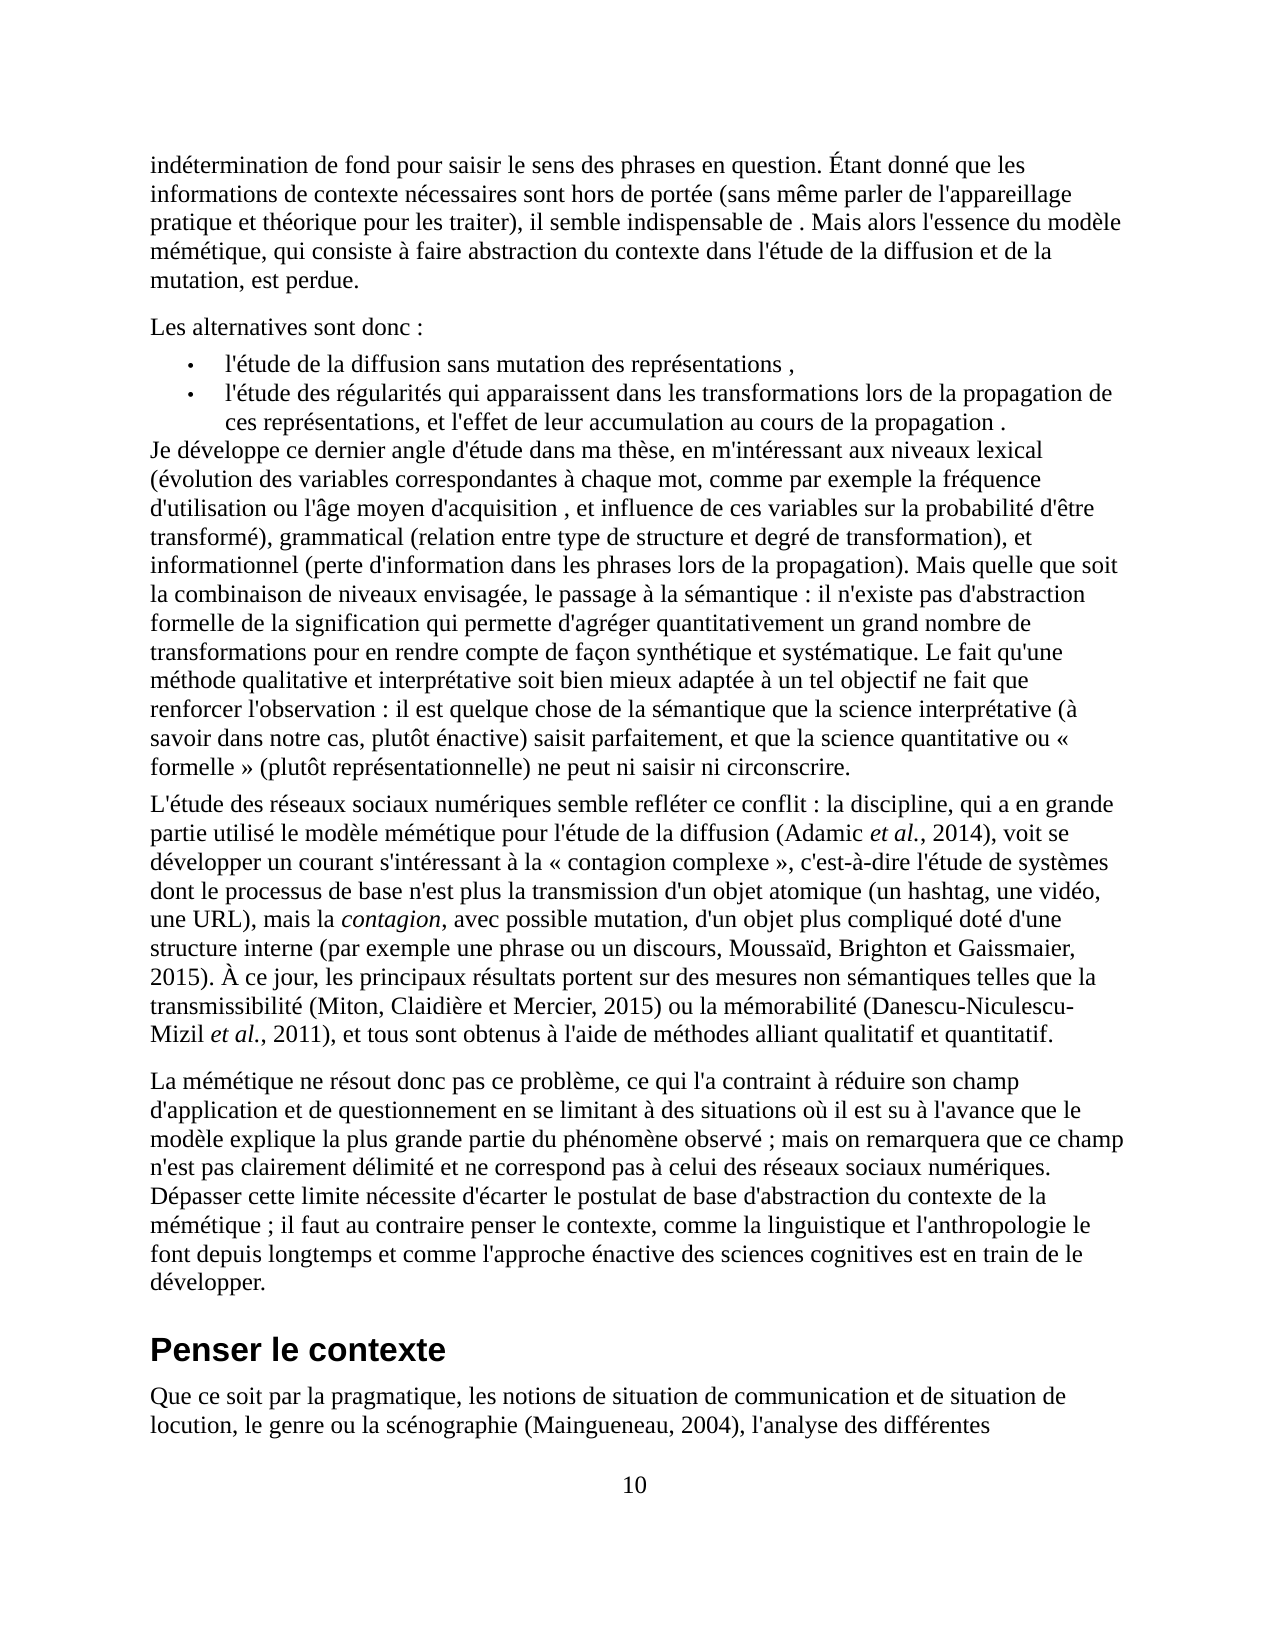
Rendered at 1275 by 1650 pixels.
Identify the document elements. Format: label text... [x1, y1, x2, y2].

text indétermination de fond pour saisir le sens des phrases en question. Étant donné que les informations de contexte nécessaires sont hors de portée (sans même parler de l'appareillage pratique et théorique pour les traiter), il semble indispensable de . Mais alors l'essence du modèle mémétique, qui consiste à faire abstraction du contexte dans l'étude de la diffusion et de la mutation, est perdue. [150, 150, 1125, 294]
list l'étude des régularités qui apparaissent dans les transformations lors de la propagation de ces représentations, et l'effet de leur accumulation au cours de la propagation . [187, 378, 1125, 436]
subtitle Penser le contexte [150, 1330, 1125, 1369]
text Les alternatives sont donc : [150, 312, 1125, 340]
text L'étude des réseaux sociaux numériques semble refléter ce conflit : la discipline, qui a en grande partie utilisé le modèle mémétique pour l'étude de la diffusion (Adamic et al., 2014), voit se développer un courant s'intéressant à la « contagion complexe », c'est-à-dire l'étude de systèmes dont le processus de base n'est plus la transmission d'un objet atomique (un hashtag, une vidéo, une URL), mais la contagion, avec possible mutation, d'un objet plus compliqué doté d'une structure interne (par exemple une phrase ou un discours, Moussaïd, Brighton et Gaissmaier, 2015). À ce jour, les principaux résultats portent sur des mesures non sémantiques telles que la transmissibilité (Miton, Claidière et Mercier, 2015) ou la mémorabilité (Danescu-Niculescu-Mizil et al., 2011), et tous sont obtenus à l'aide de méthodes alliant qualitatif et quantitatif. [150, 789, 1125, 1048]
text Je développe ce dernier angle d'étude dans ma thèse, en m'intéressant aux niveaux lexical (évolution des variables correspondantes à chaque mot, comme par exemple la fréquence d'utilisation ou l'âge moyen d'acquisition , et influence de ces variables sur la probabilité d'être transformé), grammatical (relation entre type de structure et degré de transformation), et informationnel (perte d'information dans les phrases lors de la propagation). Mais quelle que soit la combinaison de niveaux envisagée, le passage à la sémantique : il n'existe pas d'abstraction formelle de la signification qui permette d'agréger quantitativement un grand nombre de transformations pour en rendre compte de façon synthétique et systématique. Le fait qu'une méthode qualitative et interprétative soit bien mieux adaptée à un tel objectif ne fait que renforcer l'observation : il est quelque chose de la sémantique que la science interprétative (à savoir dans notre cas, plutôt énactive) saisit parfaitement, et que la science quantitative ou « formelle » (plutôt représentationnelle) ne peut ni saisir ni circonscrire. [150, 436, 1125, 781]
list l'étude de la diffusion sans mutation des représentations , [187, 349, 1125, 378]
text Que ce soit par la pragmatique, les notions de situation de communication et de situation de locution, le genre ou la scénographie (Maingueneau, 2004), l'analyse des différentes [150, 1381, 1125, 1439]
text La mémétique ne résout donc pas ce problème, ce qui l'a contraint à réduire son champ d'application et de questionnement en se limitant à des situations où il est su à l'avance que le modèle explique la plus grande partie du phénomène observé ; mais on remarquera que ce champ n'est pas clairement délimité et ne correspond pas à celui des réseaux sociaux numériques. Dépasser cette limite nécessite d'écarter le postulat de base d'abstraction du contexte de la mémétique ; il faut au contraire penser le contexte, comme la linguistique et l'anthropologie le font depuis longtemps et comme l'approche énactive des sciences cognitives est en train de le développer. [150, 1066, 1125, 1296]
